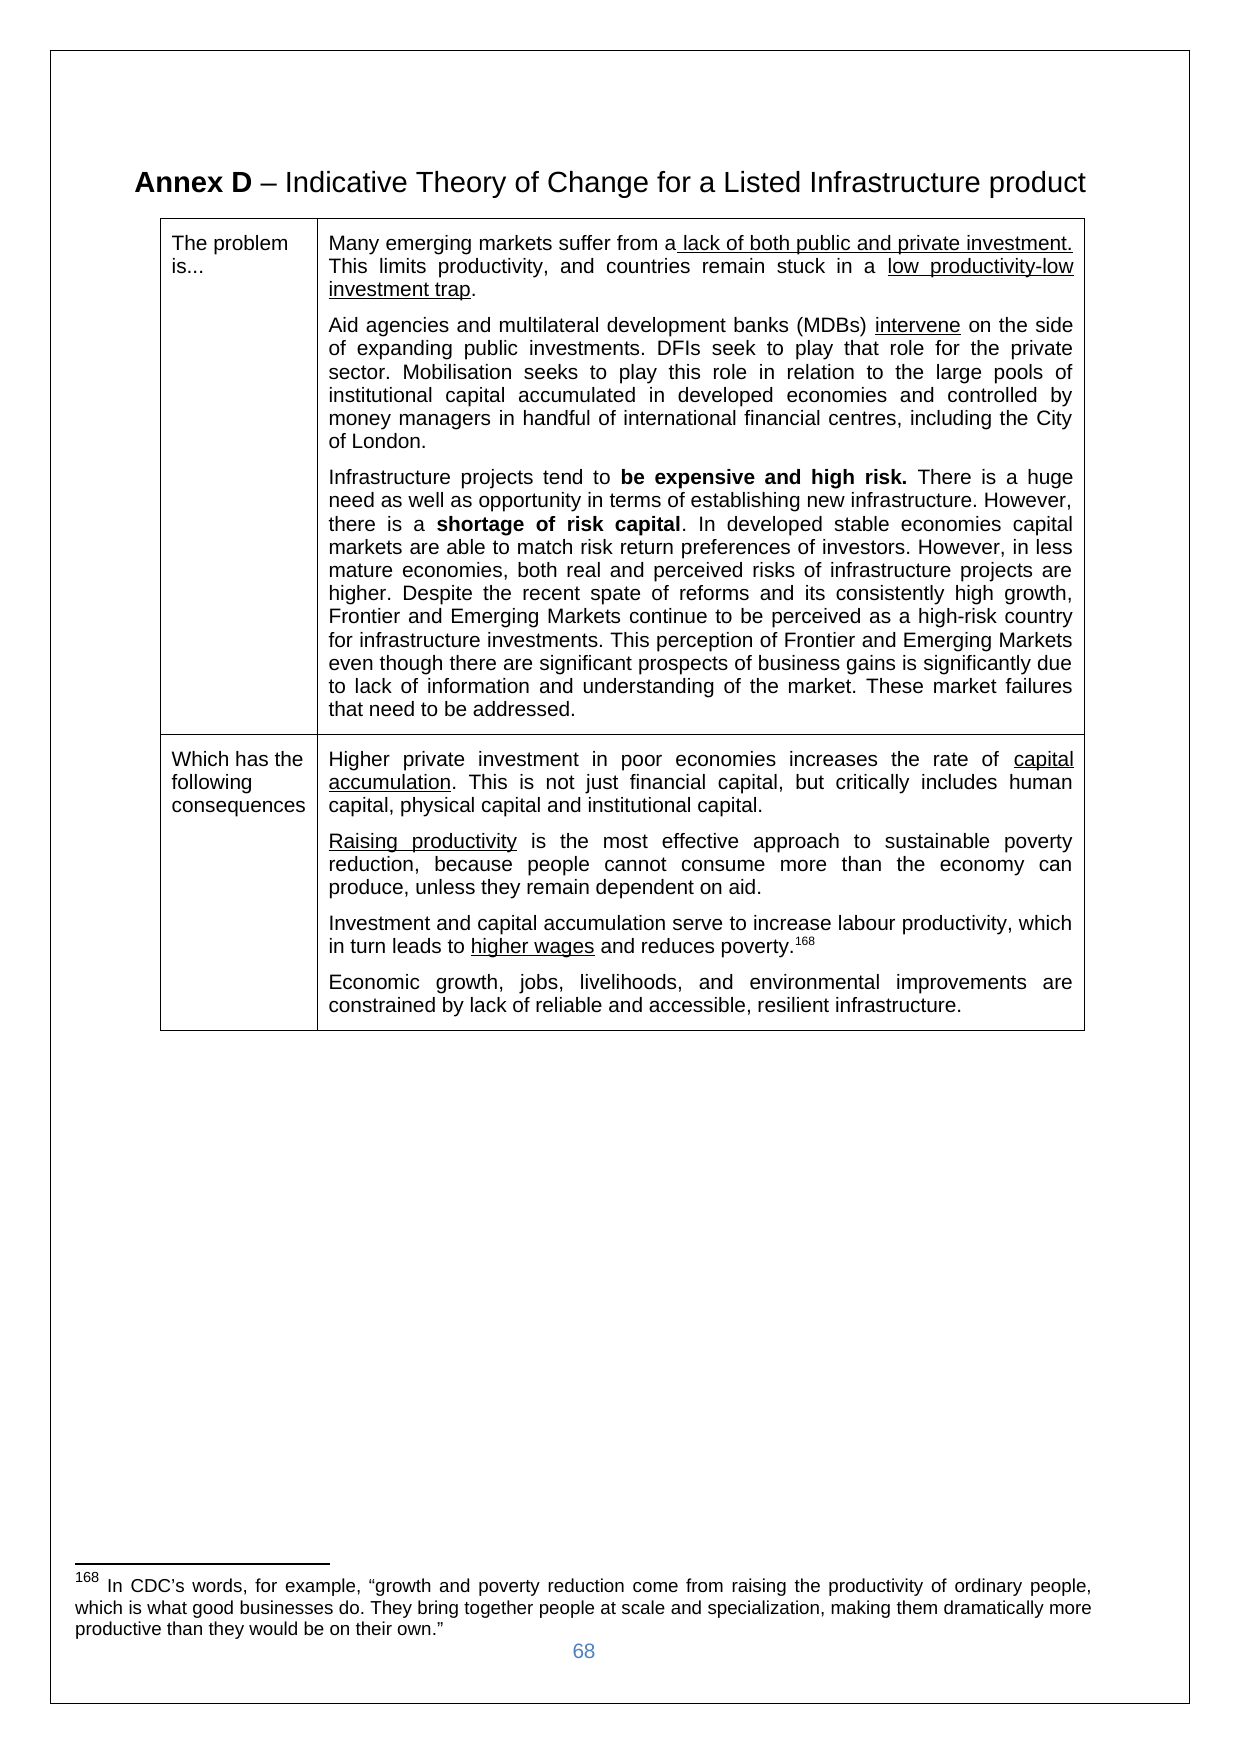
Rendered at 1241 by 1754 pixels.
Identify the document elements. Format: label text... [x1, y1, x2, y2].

table_header The problem is... [161, 219, 317, 734]
table_cell Higher private investment in poor economies increases the rate of capital accumulation. This is not just financial capital, but critically includes human capital, physical capital and institutional capital. Raising productivity is the most effective approach to sustainable poverty reduction, because people cannot consume more than the economy can produce, unless they remain dependent on aid. Investment and capital accumulation serve to increase labour productivity, which in turn leads to higher wages and reduces poverty. Economic growth, jobs, livelihoods, and environmental improvements are constrained by lack of reliable and accessible, resilient infrastructure. [318, 735, 1084, 1029]
table_header Many emerging markets suffer from a lack of both public and private investment. This limits productivity, and countries remain stuck in a low productivity-low investment trap. Aid agencies and multilateral development banks (MDBs) intervene on the side of expanding public investments. DFIs seek to play that role for the private sector. Mobilisation seeks to play this role in relation to the large pools of institutional capital accumulated in developed economies and controlled by money managers in handful of international financial centres, including the City of London. Infrastructure projects tend to be expensive and high risk. There is a huge need as well as opportunity in terms of establishing new infrastructure. However, there is a shortage of risk capital. In developed stable economies capital markets are able to match risk return preferences of investors. However, in less mature economies, both real and perceived risks of infrastructure projects are higher. Despite the recent spate of reforms and its consistently high growth, Frontier and Emerging Markets continue to be perceived as a high-risk country for infrastructure investments. This perception of Frontier and Emerging Markets even though there are significant prospects of business gains is significantly due to lack of information and understanding of the market. These market failures that need to be addressed. [318, 219, 1084, 734]
text Annex D – Indicative Theory of Change for a Listed Infrastructure product [75, 166, 1093, 199]
table_cell Which has the following consequences [161, 735, 317, 1029]
